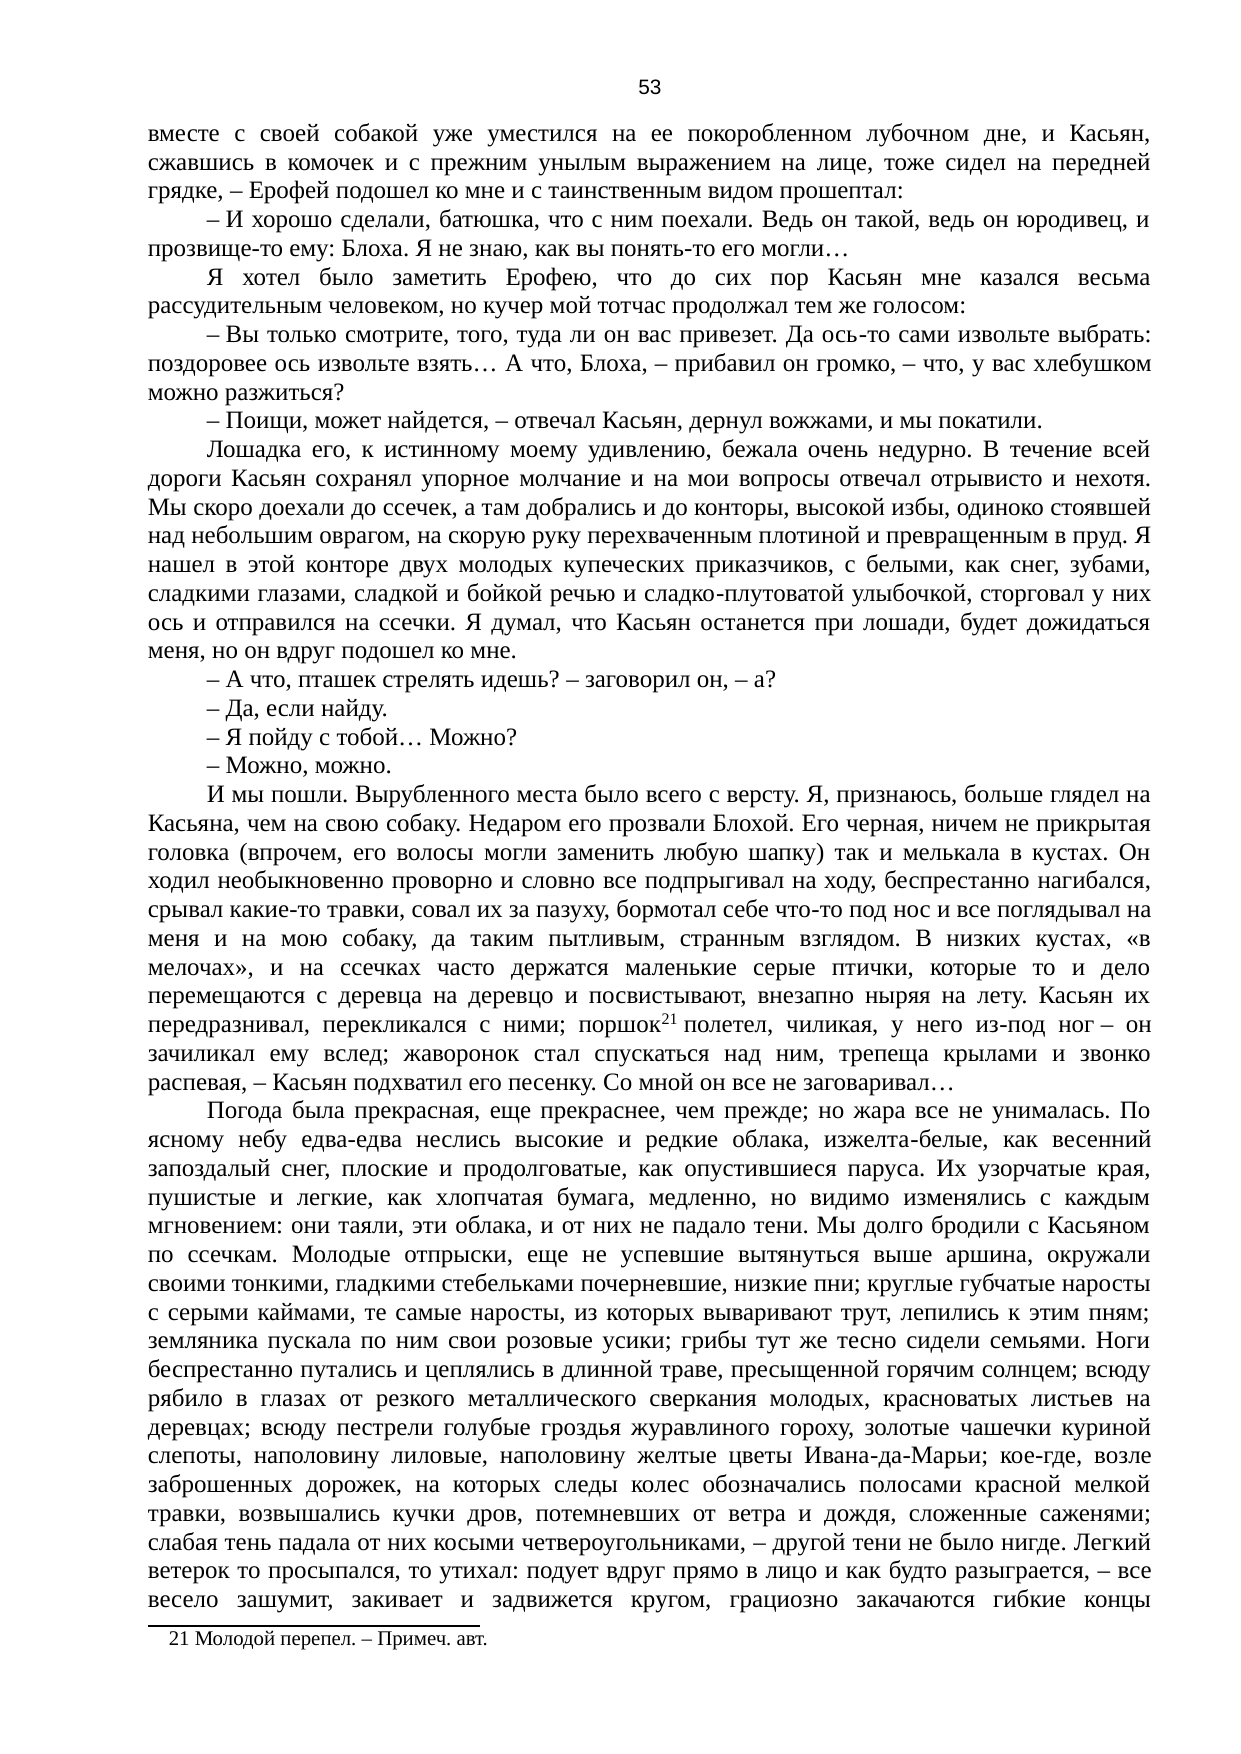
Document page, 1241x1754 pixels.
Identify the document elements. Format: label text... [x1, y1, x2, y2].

text – А что, пташек стрелять идешь? – заговорил он, – а? [148, 664, 1152, 693]
text – Поищи, может найдется, – отвечал Касьян, дернул вожжами, и мы покатили. [148, 406, 1152, 434]
text Молодой перепел. – Примеч. авт. [148, 1626, 1152, 1650]
text Я хотел было заметить Ерофею, что до сих пор Касьян мне казался весьма рассудительным человеком, но кучер мой тотчас продолжал тем же голосом: [148, 262, 1152, 319]
text – Да, если найду. [148, 693, 1152, 722]
text – Вы только смотрите, того, туда ли он вас привезет. Да ось‑то сами извольте выбрать: поздоровее ось извольте взять… А что, Блоха, – прибавил он громко, – что, у вас хлебушком можно разжиться? [148, 319, 1152, 406]
text – И хорошо сделали, батюшка, что с ним поехали. Ведь он такой, ведь он юродивец, и прозвище‑то ему: Блоха. Я не знаю, как вы понять‑то его могли… [148, 204, 1152, 262]
text И мы пошли. Вырубленного места было всего с версту. Я, признаюсь, больше глядел на Касьяна, чем на свою собаку. Недаром его прозвали Блохой. Его черная, ничем не прикрытая головка (впрочем, его волосы могли заменить любую шапку) так и мелькала в кустах. Он ходил необыкновенно проворно и словно все подпрыгивал на ходу, беспрестанно нагибался, срывал какие‑то травки, совал их за пазуху, бормотал себе что‑то под нос и все поглядывал на меня и на мою собаку, да таким пытливым, странным взглядом. В низких кустах, «в мелочах», и на ссечках часто держатся маленькие серые птички, которые то и дело перемещаются с деревца на деревцо и посвистывают, внезапно ныряя на лету. Касьян их передразнивал, перекликался с ними; поршок полетел, чиликая, у него из‑под ног – он зачиликал ему вслед; жаворонок стал спускаться над ним, трепеща крылами и звонко распевая, – Касьян подхватил его песенку. Со мной он все не заговаривал… [148, 779, 1152, 1096]
text Погода была прекрасная, еще прекраснее, чем прежде; но жара все не унималась. По ясному небу едва‑едва неслись высокие и редкие облака, изжелта‑белые, как весенний запоздалый снег, плоские и продолговатые, как опустившиеся паруса. Их узорчатые края, пушистые и легкие, как хлопчатая бумага, медленно, но видимо изменялись с каждым мгновением: они таяли, эти облака, и от них не падало тени. Мы долго бродили с Касьяном по ссечкам. Молодые отпрыски, еще не успевшие вытянуться выше аршина, окружали своими тонкими, гладкими стебельками почерневшие, низкие пни; круглые губчатые наросты с серыми каймами, те самые наросты, из которых вываривают трут, лепились к этим пням; земляника пускала по ним свои розовые усики; грибы тут же тесно сидели семьями. Ноги беспрестанно путались и цеплялись в длинной траве, пресыщенной горячим солнцем; всюду рябило в глазах от резкого металлического сверкания молодых, красноватых листьев на деревцах; всюду пестрели голубые гроздья журавлиного гороху, золотые чашечки куриной слепоты, наполовину лиловые, наполовину желтые цветы Ивана‑да‑Марьи; кое‑где, возле заброшенных дорожек, на которых следы колес обозначались полосами красной мелкой травки, возвышались кучки дров, потемневших от ветра и дождя, сложенные саженями; слабая тень падала от них косыми четвероугольниками, – другой тени не было нигде. Легкий ветерок то просыпался, то утихал: подует вдруг прямо в лицо и как будто разыграется, – все весело зашумит, закивает и задвижется кругом, грациозно закачаются гибкие концы [148, 1096, 1152, 1613]
text – Можно, можно. [148, 751, 1152, 779]
text вместе с своей собакой уже уместился на ее покоробленном лубочном дне, и Касьян, сжавшись в комочек и с прежним унылым выражением на лице, тоже сидел на передней грядке, – Ерофей подошел ко мне и с таинственным видом прошептал: [148, 118, 1152, 204]
text Лошадка его, к истинному моему удивлению, бежала очень недурно. В течение всей дороги Касьян сохранял упорное молчание и на мои вопросы отвечал отрывисто и нехотя. Мы скоро доехали до ссечек, а там добрались и до конторы, высокой избы, одиноко стоявшей над небольшим оврагом, на скорую руку перехваченным плотиной и превращенным в пруд. Я нашел в этой конторе двух молодых купеческих приказчиков, с белыми, как снег, зубами, сладкими глазами, сладкой и бойкой речью и сладко‑плутоватой улыбочкой, сторговал у них ось и отправился на ссечки. Я думал, что Касьян останется при лошади, будет дожидаться меня, но он вдруг подошел ко мне. [148, 434, 1152, 664]
text – Я пойду с тобой… Можно? [148, 722, 1152, 751]
